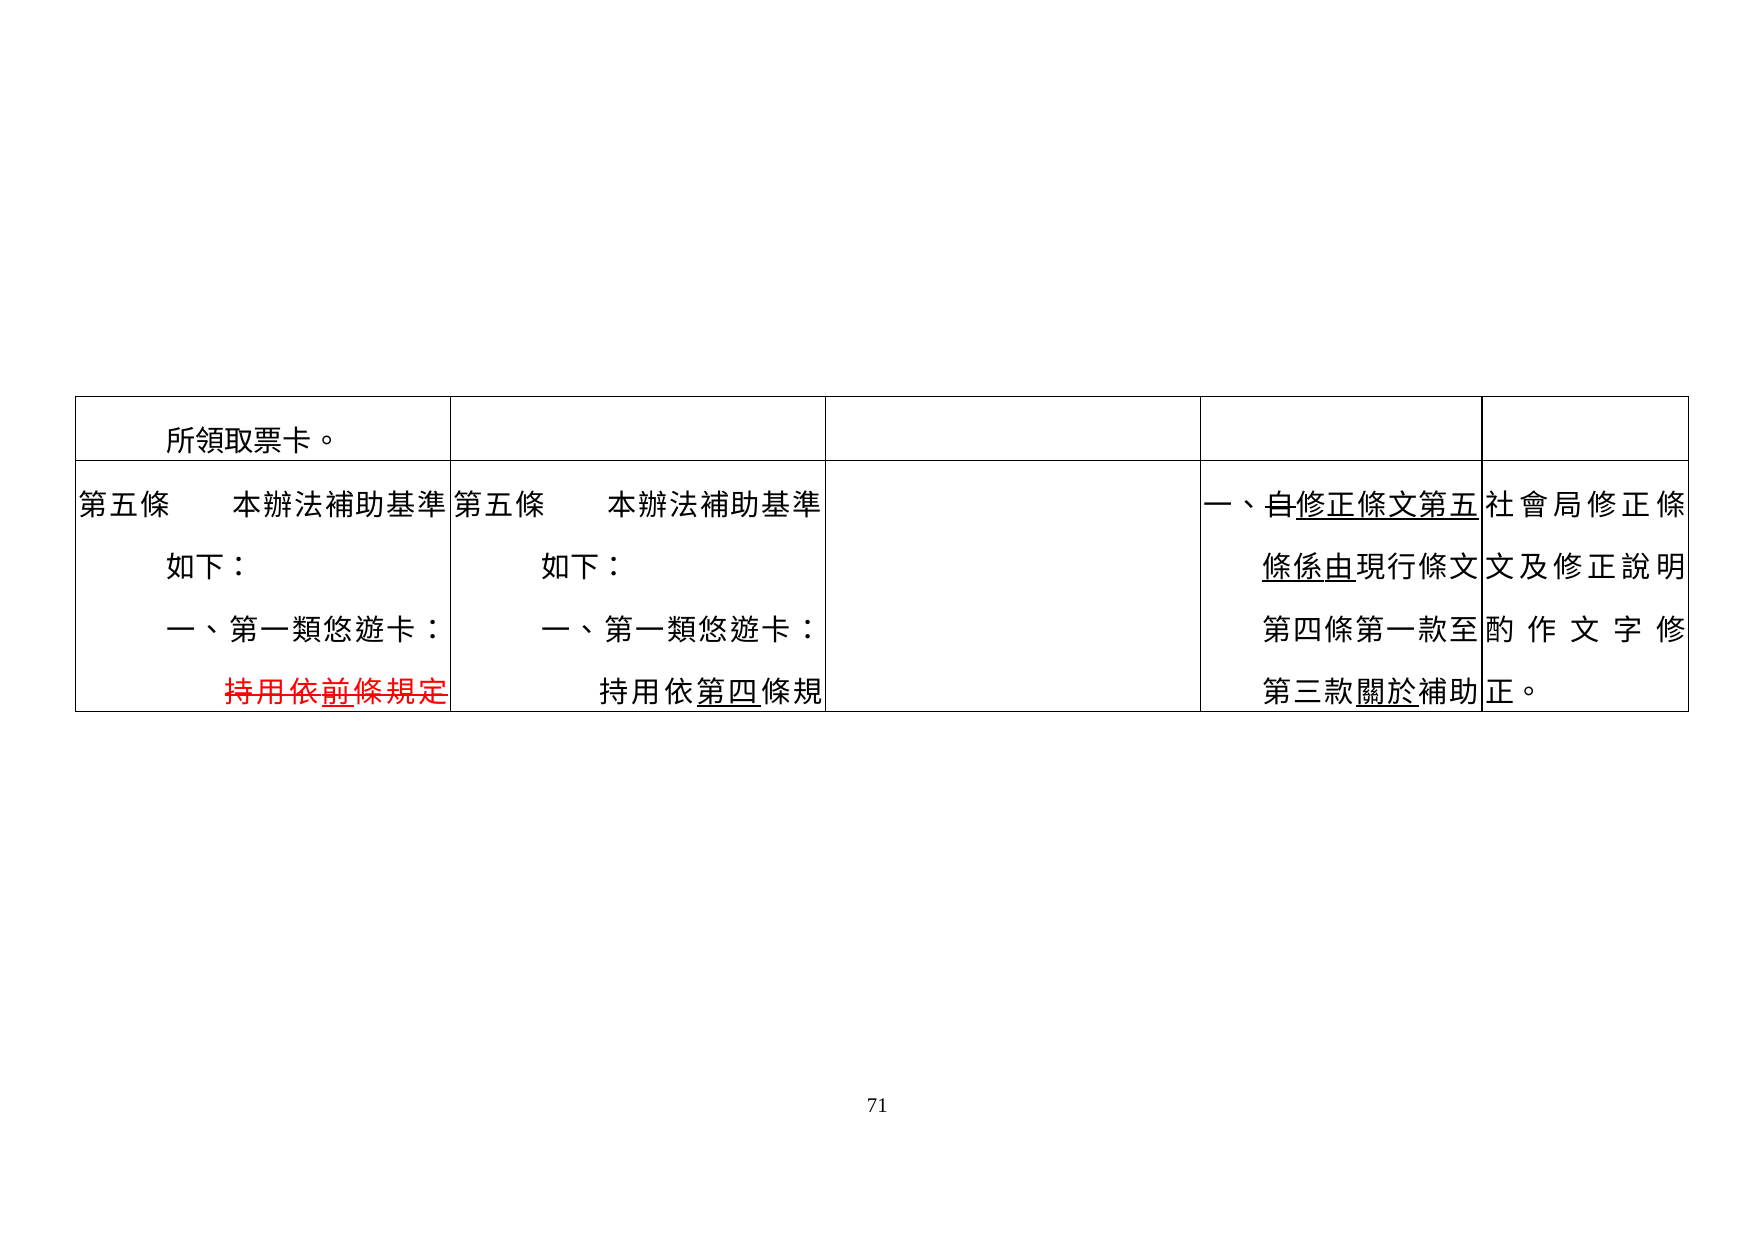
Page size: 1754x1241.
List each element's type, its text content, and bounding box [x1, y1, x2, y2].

table_cell [1483, 397, 1688, 460]
table_cell 第五條 本辦法補助基準如下： 一、第一類悠遊卡：持用依前條規定 [76, 461, 450, 711]
table_cell 社會局修正條文及修正說明酌作文字修正。 [1483, 461, 1688, 711]
table_cell 所領取票卡。 [76, 397, 450, 460]
table_cell [826, 397, 1200, 460]
table_cell [1201, 397, 1481, 460]
table_cell [451, 397, 825, 460]
table_cell 第五條 本辦法補助基準如下： 一、第一類悠遊卡：持用依第四條規 [451, 461, 825, 711]
table_cell [826, 461, 1200, 711]
table_cell 一、自修正條文第五條係由現行條文第四條第一款至第三款關於補助 [1201, 461, 1481, 711]
